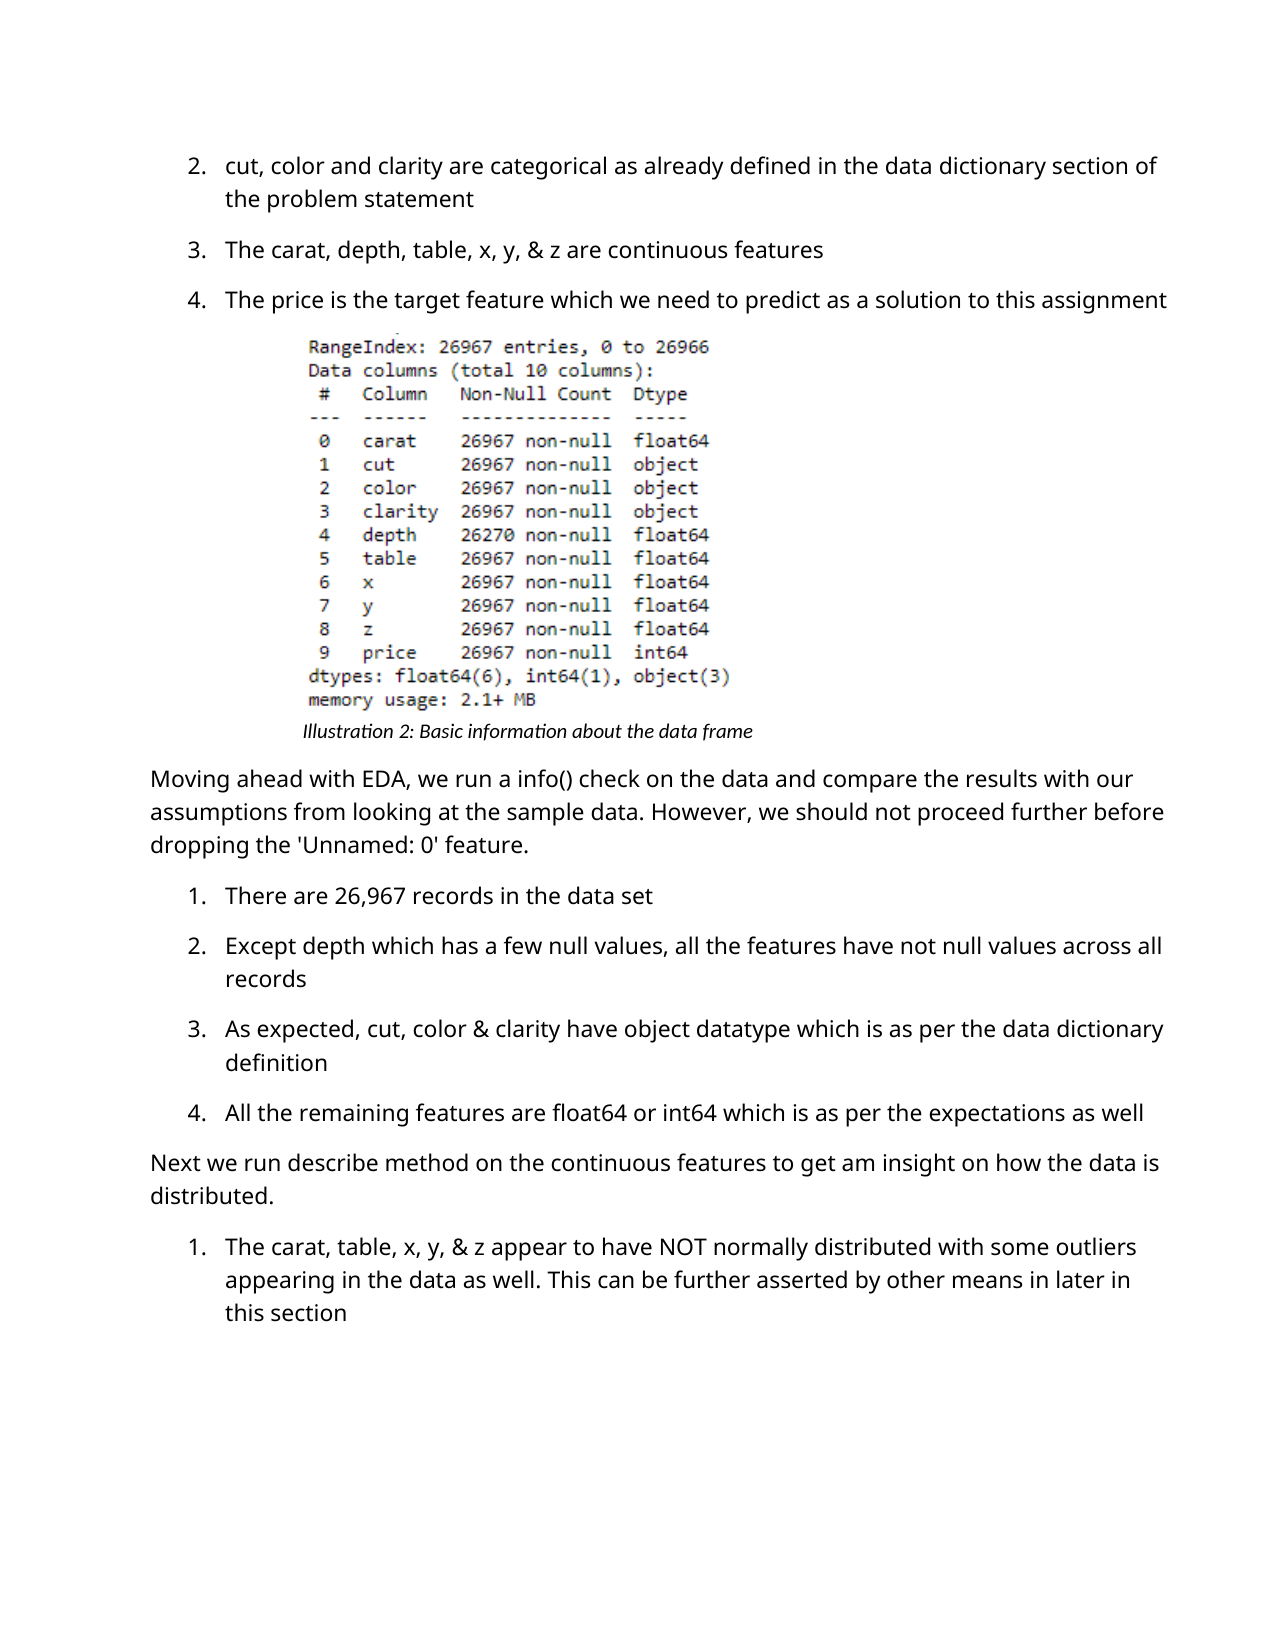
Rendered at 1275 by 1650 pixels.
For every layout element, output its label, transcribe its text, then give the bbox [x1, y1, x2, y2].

list The price is the target feature which we need to predict as a solution to this assignment [187, 284, 1172, 315]
list As expected, cut, color & clarity have object datatype which is as per the data dictionary definition [187, 1013, 1172, 1078]
text Illustration 2: Basic information about the data frame [302, 717, 1019, 744]
text Next we run describe method on the continuous features to get am insight on how the data is distributed. [150, 1147, 1172, 1212]
text Moving ahead with EDA, we run a info() check on the data and compare the results with our assumptions from looking at the sample data. However, we should not proceed further before dropping the 'Unnamed: 0' feature. [150, 717, 1172, 861]
picture [302, 333, 1020, 717]
list cut, color and clarity are categorical as already defined in the data dictionary section of the problem statement [187, 150, 1172, 215]
list There are 26,967 records in the data set [187, 879, 1172, 911]
list Except depth which has a few null values, all the features have not null values across all records [187, 930, 1172, 994]
list The carat, table, x, y, & z appear to have NOT normally distributed with some outliers appearing in the data as well. This can be further asserted by other means in later in this section [187, 1230, 1172, 1328]
list All the remaining features are float64 or int64 which is as per the expectations as well [187, 1097, 1172, 1128]
list The carat, depth, table, x, y, & z are continuous features [187, 233, 1172, 265]
